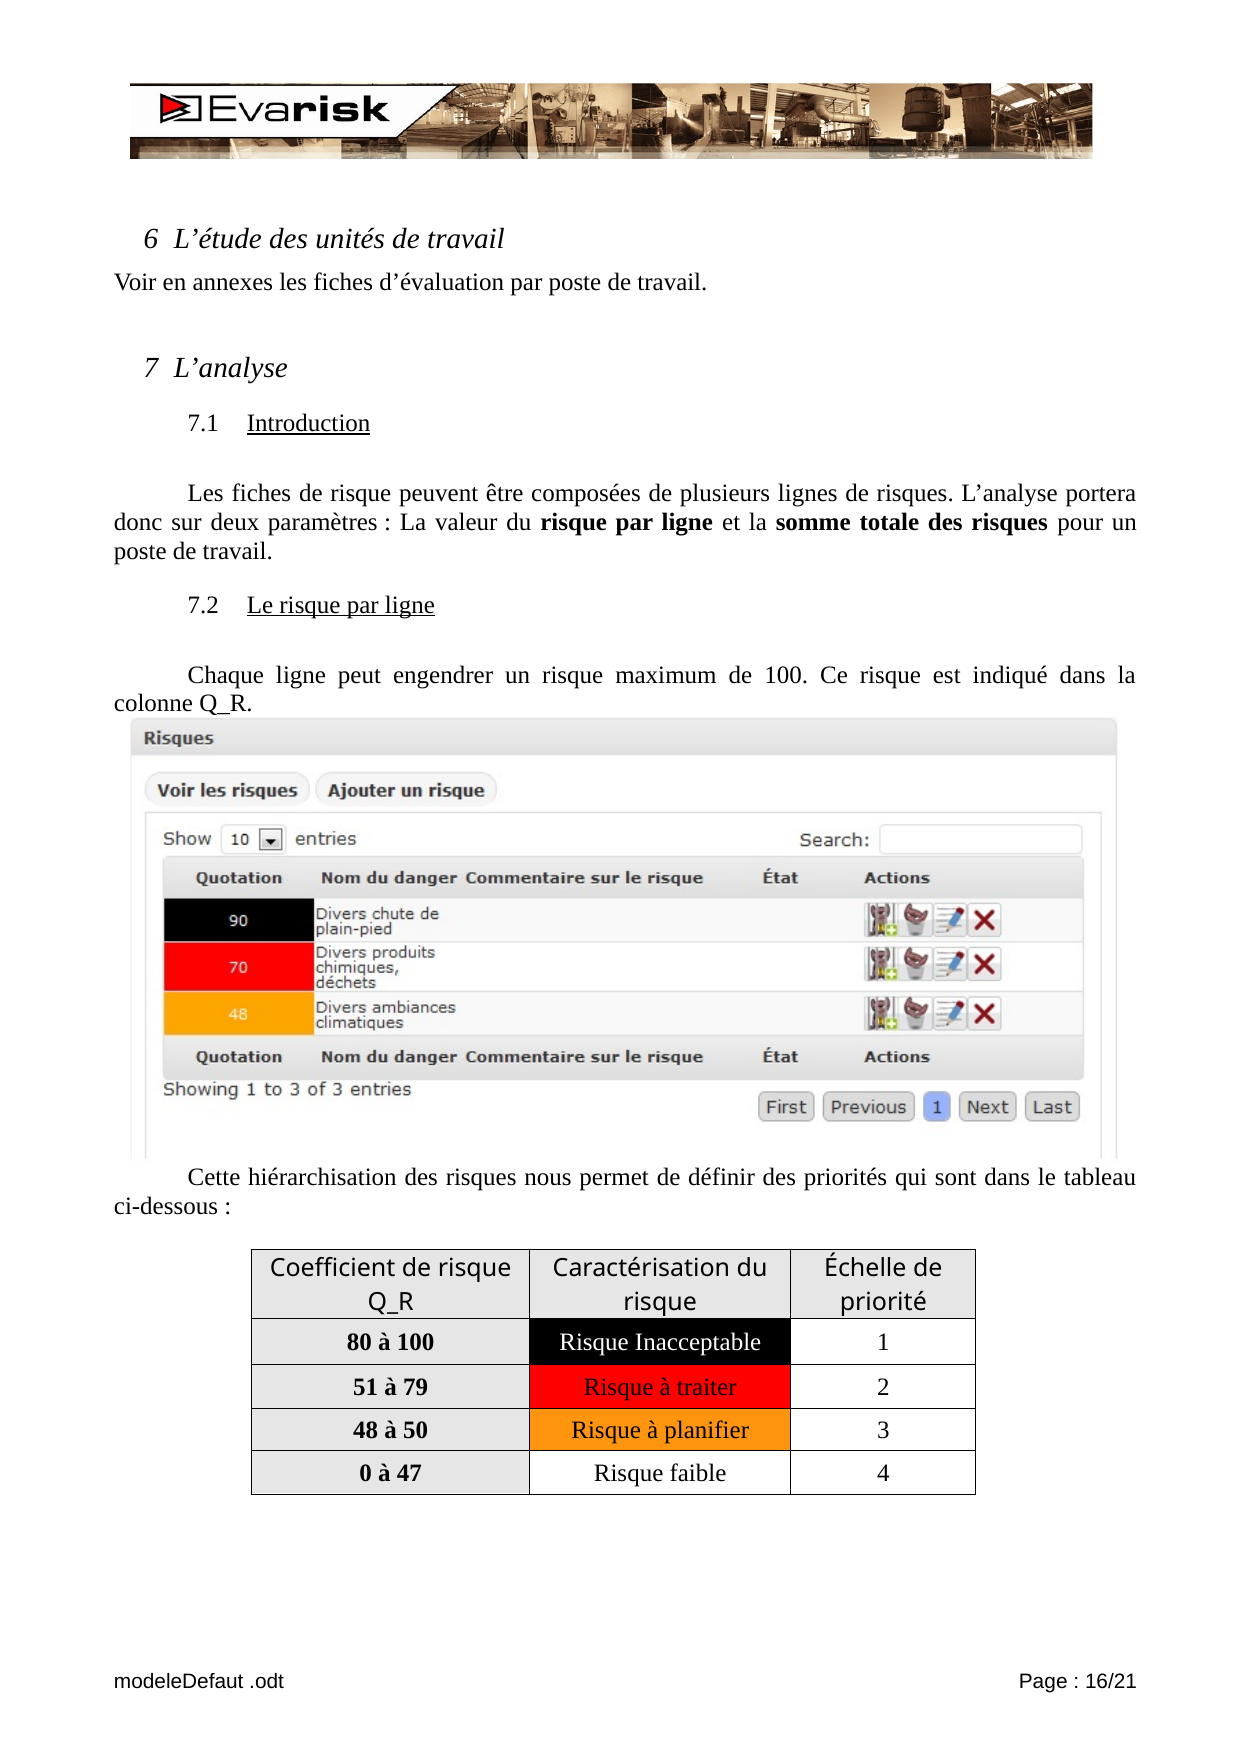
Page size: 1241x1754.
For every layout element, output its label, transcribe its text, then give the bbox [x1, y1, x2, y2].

text Voir en annexes les fiches d’évaluation par poste de travail. [114, 267, 1137, 296]
table_cell 80 à 100 [252, 1319, 529, 1364]
table_header Caractérisation du risque [530, 1250, 790, 1318]
table_cell 1 [791, 1319, 975, 1364]
table_cell Risque à planifier [530, 1409, 790, 1450]
table_cell Risque faible [530, 1451, 790, 1493]
subtitle Introduction [187, 408, 1137, 437]
table_cell Risque Inacceptable [530, 1319, 790, 1364]
table_cell 48 à 50 [252, 1409, 529, 1450]
table_header Échelle de priorité [791, 1250, 975, 1318]
subtitle L’étude des unités de travail [143, 221, 1137, 255]
table_cell Risque à traiter [530, 1365, 790, 1408]
table_cell 0 à 47 [252, 1451, 529, 1493]
text Chaque ligne peut engendrer un risque maximum de 100. Ce risque est indiqué dans la colonne Q_R. [114, 660, 1137, 717]
text Les fiches de risque peuvent être composées de plusieurs lignes de risques. L’analyse portera donc sur deux paramètres : La valeur du risque par ligne et la somme totale des risques pour un poste de travail. [114, 478, 1137, 565]
text Cette hiérarchisation des risques nous permet de définir des priorités qui sont dans le tableau ci-dessous : [114, 1163, 1137, 1220]
picture [130, 717, 1120, 1163]
subtitle Le risque par ligne [187, 590, 1137, 618]
table_cell 4 [791, 1451, 975, 1493]
table_cell 2 [791, 1365, 975, 1408]
table_header Coefficient de risque Q_R [252, 1250, 529, 1318]
table_cell 3 [791, 1409, 975, 1450]
subtitle L’analyse [143, 350, 1137, 383]
table_cell 51 à 79 [252, 1365, 529, 1408]
